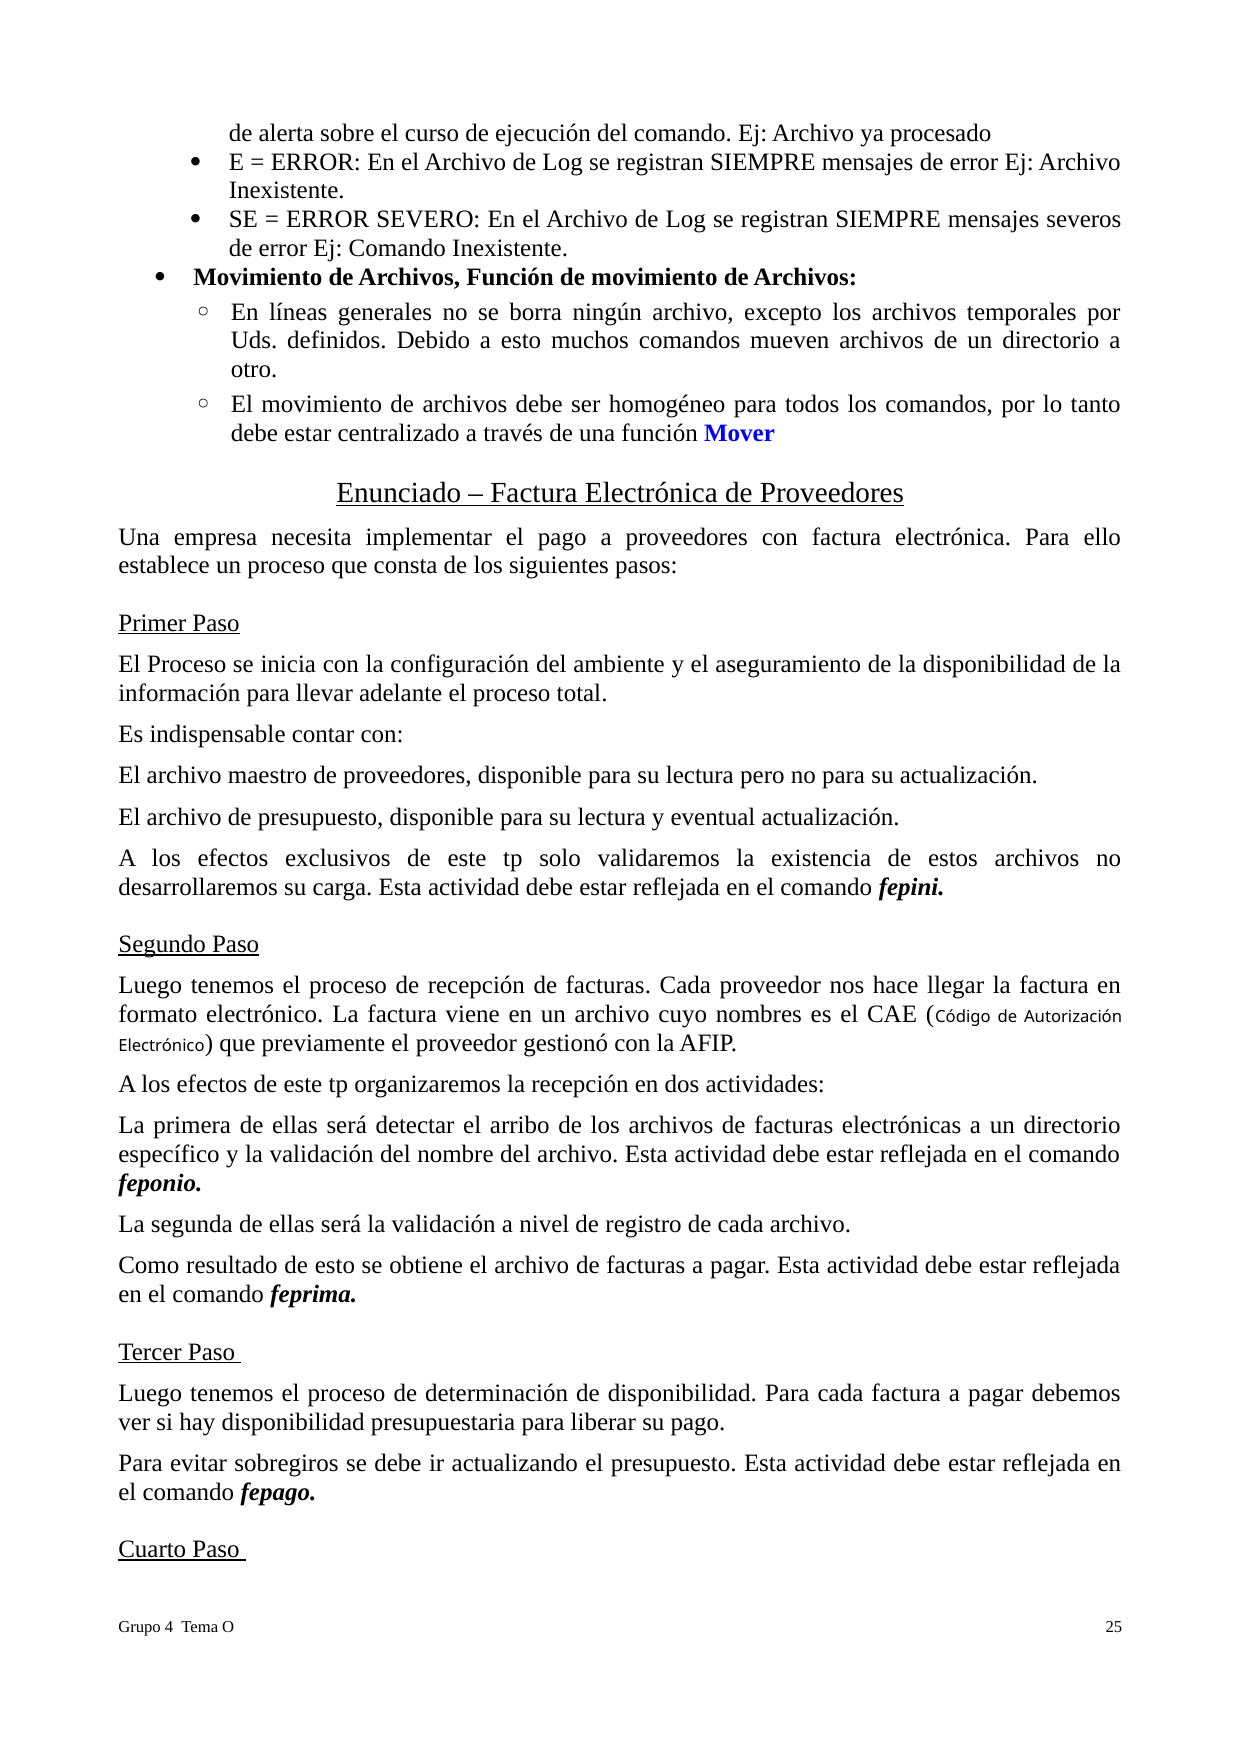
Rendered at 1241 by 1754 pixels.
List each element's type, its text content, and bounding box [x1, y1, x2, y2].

list de alerta sobre el curso de ejecución del comando. Ej: Archivo ya procesado [191, 118, 1122, 147]
text Para evitar sobregiros se debe ir actualizando el presupuesto. Esta actividad debe estar reflejada en el comando fepago. [118, 1448, 1122, 1505]
text Una empresa necesita implementar el pago a proveedores con factura electrónica. Para ello establece un proceso que consta de los siguientes pasos: [118, 522, 1122, 579]
list Movimiento de Archivos, Función de movimiento de Archivos: [156, 262, 1122, 291]
text Luego tenemos el proceso de recepción de facturas. Cada proveedor nos hace llegar la factura en formato electrónico. La factura viene en un archivo cuyo nombres es el CAE (Código de Autorización Electrónico) que previamente el proveedor gestionó con la AFIP. [118, 970, 1122, 1057]
text Luego tenemos el proceso de determinación de disponibilidad. Para cada factura a pagar debemos ver si hay disponibilidad presupuestaria para liberar su pago. [118, 1378, 1122, 1435]
list SE = ERROR SEVERO: En el Archivo de Log se registran SIEMPRE mensajes severos de error Ej: Comando Inexistente. [191, 204, 1122, 262]
text El Proceso se inicia con la configuración del ambiente y el aseguramiento de la disponibilidad de la información para llevar adelante el proceso total. [118, 649, 1122, 707]
text Segundo Paso [118, 929, 1122, 958]
list En líneas generales no se borra ningún archivo, excepto los archivos temporales por Uds. definidos. Debido a esto muchos comandos mueven archivos de un directorio a otro. [193, 297, 1122, 383]
text A los efectos exclusivos de este tp solo validaremos la existencia de estos archivos no desarrollaremos su carga. Esta actividad debe estar reflejada en el comando fepini. [118, 843, 1122, 900]
text Tercer Paso [118, 1337, 1122, 1365]
text Cuarto Paso [118, 1534, 1122, 1563]
text Enunciado – Factura Electrónica de Proveedores [118, 476, 1122, 509]
text Como resultado de esto se obtiene el archivo de facturas a pagar. Esta actividad debe estar reflejada en el comando feprima. [118, 1250, 1122, 1308]
text A los efectos de este tp organizaremos la recepción en dos actividades: [118, 1069, 1122, 1098]
list E = ERROR: En el Archivo de Log se registran SIEMPRE mensajes de error Ej: Archivo Inexistente. [191, 147, 1122, 204]
text Primer Paso [118, 608, 1122, 637]
text La primera de ellas será detectar el arribo de los archivos de facturas electrónicas a un directorio específico y la validación del nombre del archivo. Esta actividad debe estar reflejada en el comando feponio. [118, 1110, 1122, 1197]
text La segunda de ellas será la validación a nivel de registro de cada archivo. [118, 1209, 1122, 1238]
text El archivo maestro de proveedores, disponible para su lectura pero no para su actualización. [118, 760, 1122, 789]
text Es indispensable contar con: [118, 719, 1122, 748]
list El movimiento de archivos debe ser homogéneo para todos los comandos, por lo tanto debe estar centralizado a través de una función Mover [193, 389, 1122, 447]
text El archivo de presupuesto, disponible para su lectura y eventual actualización. [118, 802, 1122, 830]
